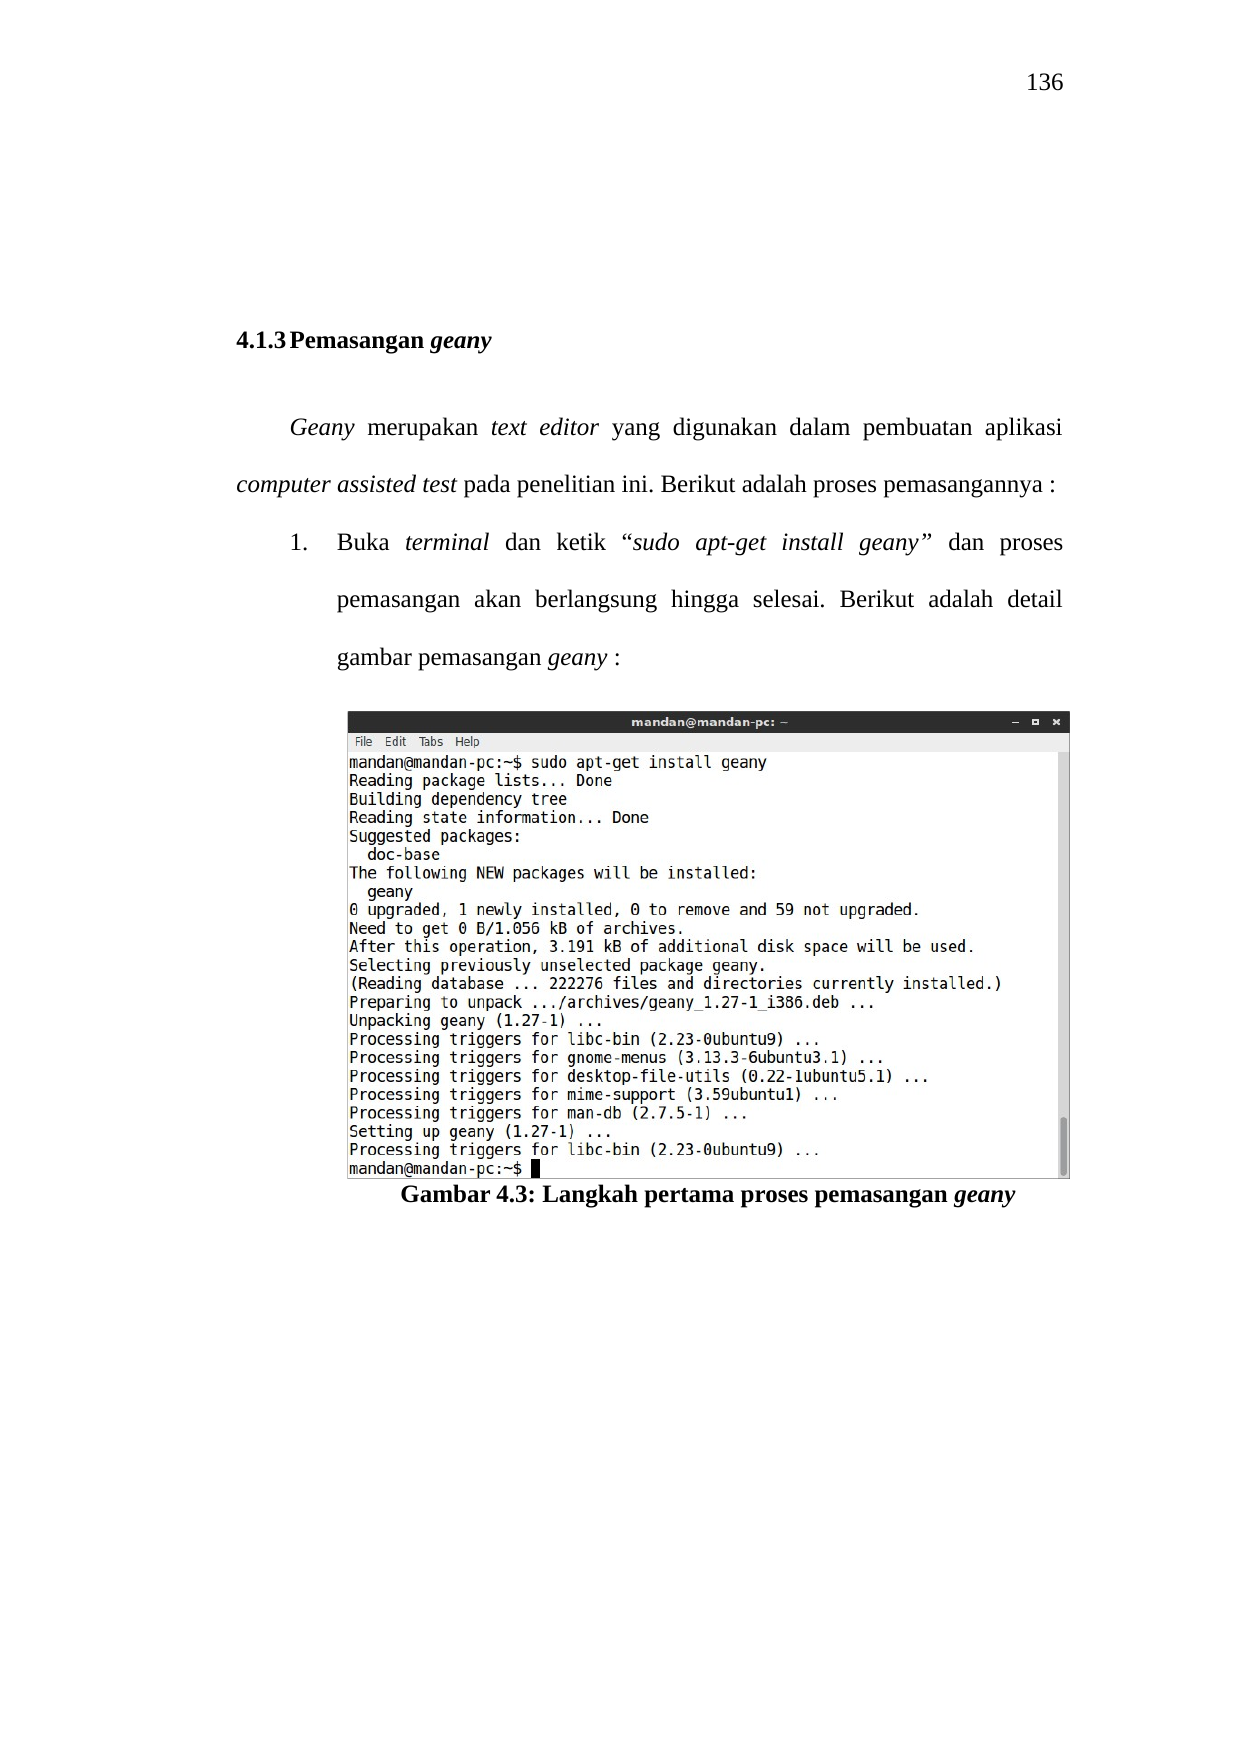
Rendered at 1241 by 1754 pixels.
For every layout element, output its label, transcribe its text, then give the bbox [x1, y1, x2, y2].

subtitle 4.1.3 Pemasangan geany [236, 325, 1063, 353]
list Buka terminal dan ketik “sudo apt-get install geany” dan proses pemasangan akan berlangsung hingga selesai. Berikut adalah detail gambar pemasangan geany : [289, 527, 1063, 671]
text Geany merupakan text editor yang digunakan dalam pembuatan aplikasi computer assisted test pada penelitian ini. Berikut adalah proses pemasangannya : [236, 412, 1063, 498]
picture [347, 711, 1070, 1179]
list Gambar 4.3: Langkah pertama proses pemasangan geany [348, 1179, 1070, 1207]
